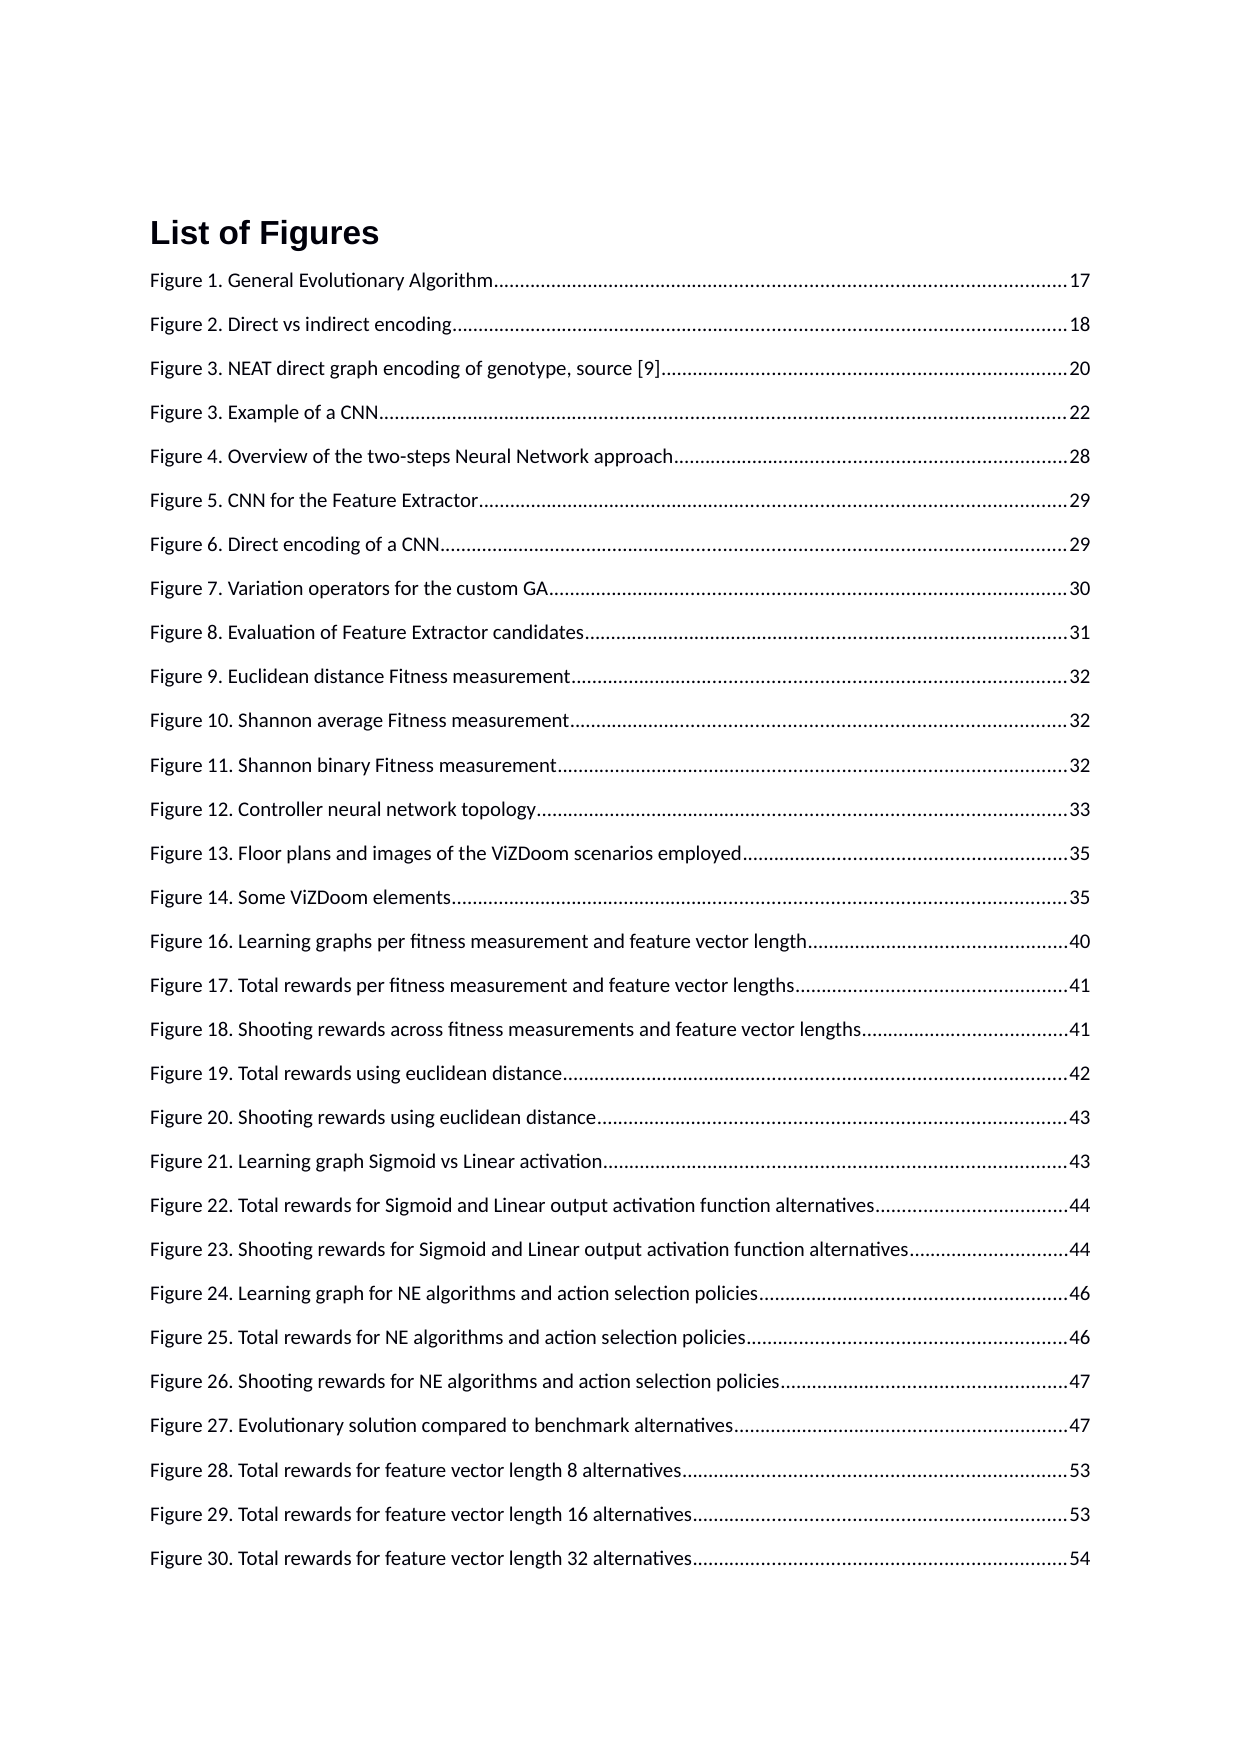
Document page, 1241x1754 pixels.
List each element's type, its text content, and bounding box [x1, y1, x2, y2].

text Figure 9. Euclidean distance Fitness measurement 32 [150, 664, 1090, 689]
text Figure 3. Example of a CNN 22 [150, 399, 1090, 425]
text Figure 3. NEAT direct graph encoding of genotype, source [9]⁠ 20 [150, 355, 1090, 381]
text Figure 29. Total rewards for feature vector length 16 alternatives 53 [150, 1501, 1090, 1526]
text Figure 13. Floor plans and images of the ViZDoom scenarios employed 35 [150, 840, 1090, 865]
text Figure 26. Shooting rewards for NE algorithms and action selection policies 47 [150, 1369, 1090, 1394]
text Figure 21. Learning graph Sigmoid vs Linear activation 43 [150, 1148, 1090, 1174]
text Figure 18. Shooting rewards across fitness measurements and feature vector lengths 41 [150, 1016, 1090, 1042]
text Figure 28. Total rewards for feature vector length 8 alternatives 53 [150, 1457, 1090, 1482]
text Figure 12. Controller neural network topology 33 [150, 796, 1090, 821]
text Figure 4. Overview of the two-steps Neural Network approach 28 [150, 443, 1090, 469]
text Figure 17. Total rewards per fitness measurement and feature vector lengths 41 [150, 972, 1090, 997]
text Figure 22. Total rewards for Sigmoid and Linear output activation function alternatives 44 [150, 1192, 1090, 1218]
text Figure 1. General Evolutionary Algorithm 17 [150, 267, 1090, 292]
text Figure 24. Learning graph for NE algorithms and action selection policies 46 [150, 1281, 1090, 1306]
text Figure 27. Evolutionary solution compared to benchmark alternatives 47 [150, 1413, 1090, 1438]
text Figure 23. Shooting rewards for Sigmoid and Linear output activation function alternatives 44 [150, 1236, 1090, 1262]
text Figure 6. Direct encoding of a CNN 29 [150, 531, 1090, 557]
text Figure 20. Shooting rewards using euclidean distance 43 [150, 1104, 1090, 1130]
text Figure 8. Evaluation of Feature Extractor candidates 31 [150, 619, 1090, 645]
text Figure 19. Total rewards using euclidean distance 42 [150, 1060, 1090, 1086]
subtitle List of Figures [150, 213, 1090, 252]
text Figure 11. Shannon binary Fitness measurement 32 [150, 752, 1090, 777]
text Figure 14. Some ViZDoom elements 35 [150, 884, 1090, 909]
text Figure 7. Variation operators for the custom GA 30 [150, 576, 1090, 601]
text Figure 10. Shannon average Fitness measurement 32 [150, 708, 1090, 733]
text Figure 2. Direct vs indirect encoding 18 [150, 311, 1090, 337]
text Figure 5. CNN for the Feature Extractor 29 [150, 487, 1090, 513]
text Figure 30. Total rewards for feature vector length 32 alternatives 54 [150, 1545, 1090, 1570]
text Figure 25. Total rewards for NE algorithms and action selection policies 46 [150, 1324, 1090, 1350]
text Figure 16. Learning graphs per fitness measurement and feature vector length 40 [150, 928, 1090, 953]
